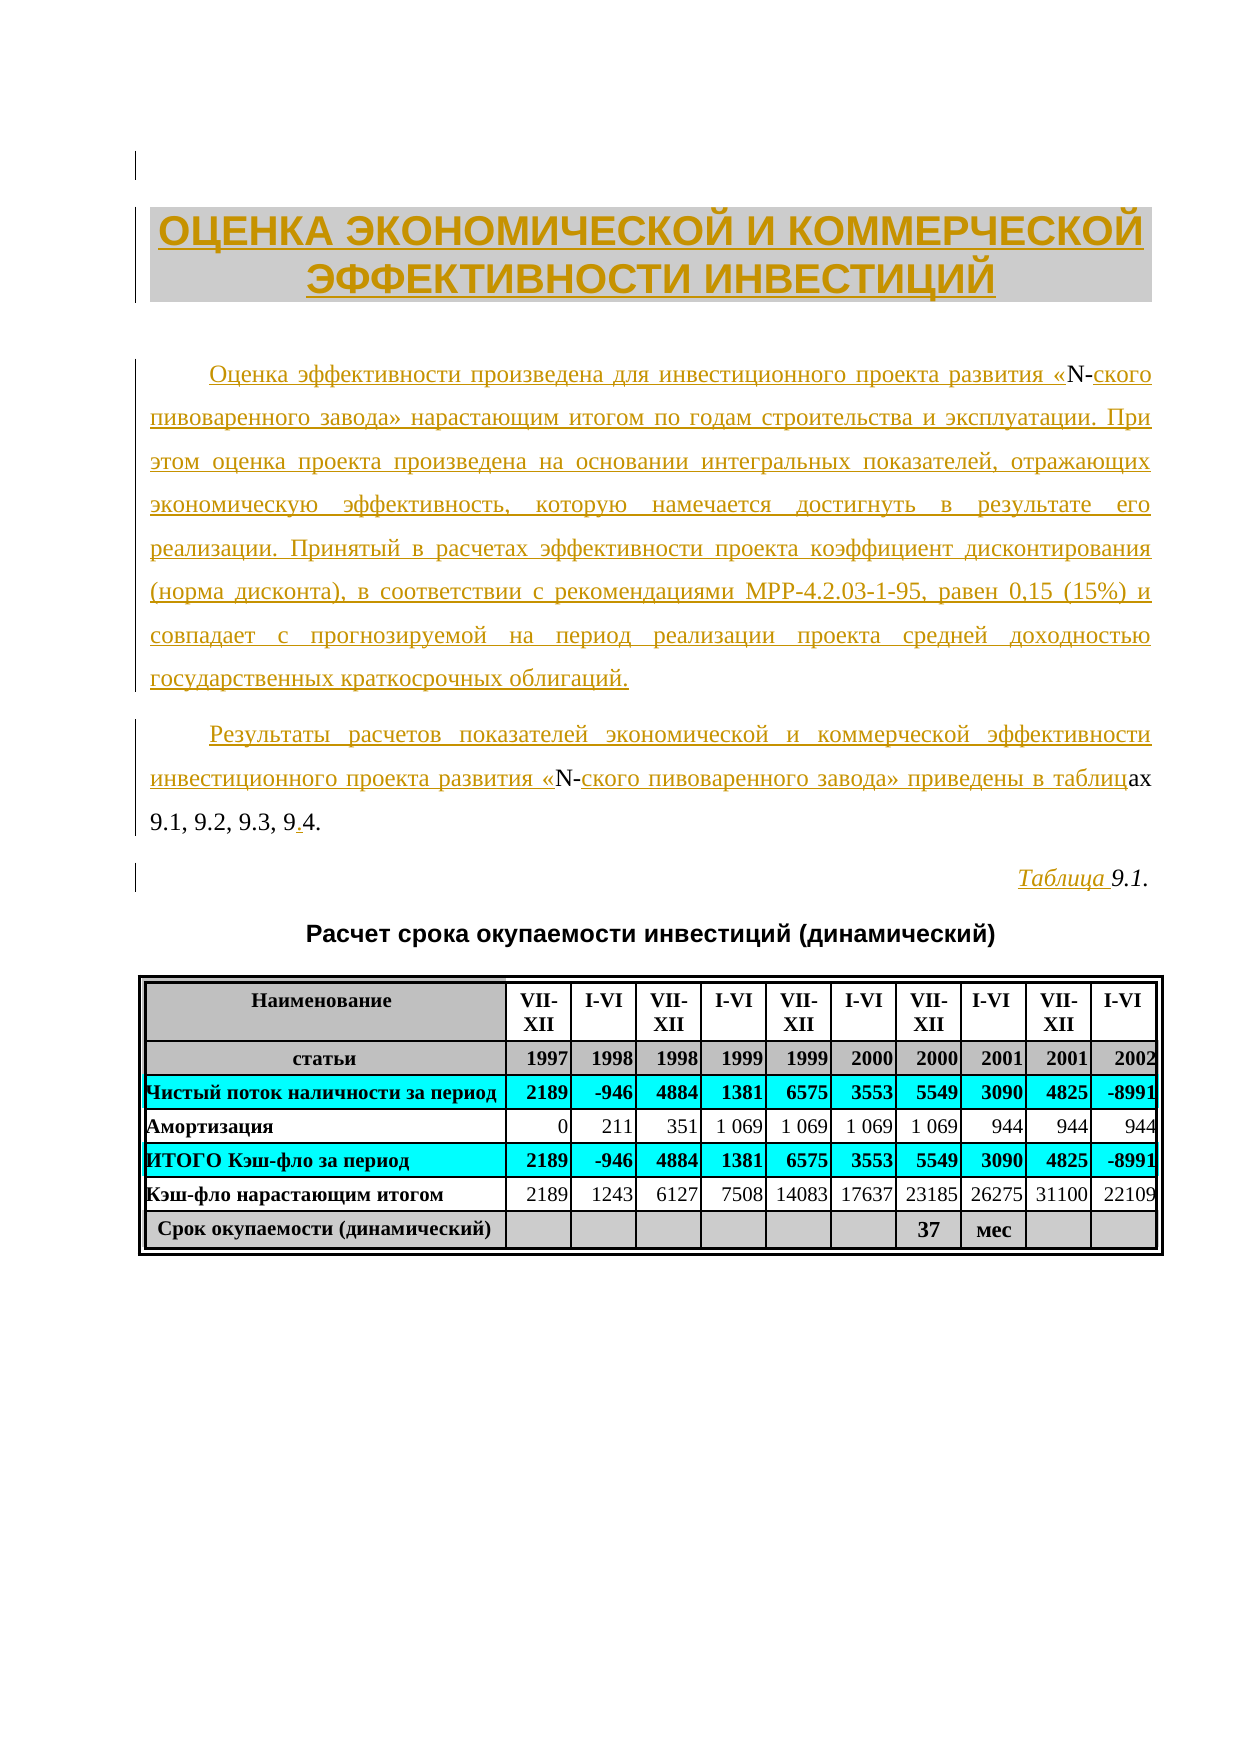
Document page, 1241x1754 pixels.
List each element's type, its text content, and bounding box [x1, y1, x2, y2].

table_cell 3553 [832, 1144, 895, 1176]
table_cell 1243 [572, 1178, 635, 1210]
table_cell 2189 [507, 1076, 570, 1108]
text Таблица 9.1. [150, 862, 1152, 892]
text Результаты расчетов показателей экономической и коммерческой эффективности инвестиционного проекта развития «N-ского пивоваренного завода» приведены в таблицах 9.1, 9.2, 9.3, 9.4. [150, 719, 1152, 836]
table_cell 22109 [1092, 1178, 1155, 1210]
table_header I-VI [832, 984, 895, 1040]
table_cell 31100 [1027, 1178, 1090, 1210]
text этом оценка проекта произведена на основании интегральных показателей, отражающих экономическую эффективность, которую намечается достигнуть в результате его реализации. Принятый в расчетах эффективности проекта коэффициент дисконтирования [150, 429, 1152, 558]
table_header VII-XII [1027, 984, 1090, 1040]
table_cell 0 [507, 1110, 570, 1142]
table_cell 2189 [507, 1144, 570, 1176]
table_cell 2001 [1027, 1042, 1090, 1074]
table_cell 1 069 [897, 1110, 960, 1142]
table_cell 6575 [767, 1144, 830, 1176]
table_cell Чистый поток наличности за период [147, 1076, 505, 1108]
table_header VII-XII [897, 984, 960, 1040]
table_cell 6575 [767, 1076, 830, 1108]
table_cell 17637 [832, 1178, 895, 1210]
table_cell -946 [572, 1144, 635, 1176]
table_cell -8991 [1092, 1076, 1155, 1108]
table_cell 37 [897, 1212, 960, 1247]
table_cell 6127 [637, 1178, 700, 1210]
table_cell 1999 [767, 1042, 830, 1074]
table_cell [767, 1212, 830, 1247]
table_header I-VI [572, 984, 635, 1040]
table_cell [572, 1212, 635, 1247]
table_cell мес [962, 1212, 1025, 1247]
table_cell 1998 [572, 1042, 635, 1074]
table_cell [637, 1212, 700, 1247]
table_cell ИТОГО Кэш-фло за период [147, 1144, 505, 1176]
table_cell 4825 [1027, 1144, 1090, 1176]
table_header VII-XII [767, 984, 830, 1040]
table_cell 1997 [507, 1042, 570, 1074]
table_header VII-XII [507, 984, 570, 1040]
table_cell -8991 [1092, 1144, 1155, 1176]
table_cell 1 069 [702, 1110, 765, 1142]
table_cell 26275 [962, 1178, 1025, 1210]
table_header I-VI [962, 984, 1025, 1040]
table_cell 2189 [507, 1178, 570, 1210]
table_cell статьи [147, 1042, 505, 1074]
table_cell 2000 [832, 1042, 895, 1074]
subtitle ОЦЕНКА ЭКОНОМИЧЕСКОЙ И КОММЕРЧЕСКОЙ ЭФФЕКТИВНОСТИ ИНВЕСТИЦИЙ [150, 207, 1152, 302]
text (норма дисконта), в соответствии с рекомендациями МРР-4.2.03-1-95, равен 0,15 (15%) и [150, 559, 1152, 601]
table_cell 211 [572, 1110, 635, 1142]
table_cell 3090 [962, 1076, 1025, 1108]
table_cell 2001 [962, 1042, 1025, 1074]
table_cell 351 [637, 1110, 700, 1142]
table_cell 1381 [702, 1076, 765, 1108]
table_cell [1092, 1212, 1155, 1247]
text Оценка эффективности произведена для инвестиционного проекта развития «N-ского пивоваренного завода» нарастающим итогом по годам строительства и эксплуатации. При [150, 358, 1152, 427]
text Расчет срока окупаемости инвестиций (динамический) [150, 918, 1152, 948]
table_cell [832, 1212, 895, 1247]
table_cell 5549 [897, 1076, 960, 1108]
table_cell 944 [1027, 1110, 1090, 1142]
table_cell -946 [572, 1076, 635, 1108]
table_cell 7508 [702, 1178, 765, 1210]
table_cell 1998 [637, 1042, 700, 1074]
table_cell 944 [1092, 1110, 1155, 1142]
table_cell 3553 [832, 1076, 895, 1108]
table_cell 2002 [1092, 1042, 1155, 1074]
table_header VII-XII [637, 984, 700, 1040]
table_cell 23185 [897, 1178, 960, 1210]
table_cell [702, 1212, 765, 1247]
table_cell 1999 [702, 1042, 765, 1074]
table_cell 2000 [897, 1042, 960, 1074]
table_header Наименование [142, 978, 506, 1040]
table_cell [1027, 1212, 1090, 1247]
table_cell [507, 1212, 570, 1247]
table_cell 4825 [1027, 1076, 1090, 1108]
table_header I-VI [1091, 978, 1159, 1040]
table_cell 4884 [637, 1144, 700, 1176]
table_cell Кэш-фло нарастающим итогом [147, 1178, 505, 1210]
table_cell 3090 [962, 1144, 1025, 1176]
table_cell 14083 [767, 1178, 830, 1210]
table_cell Срок окупаемости (динамический) [147, 1212, 505, 1247]
table_cell Амортизация [147, 1110, 505, 1142]
table_cell 1 069 [832, 1110, 895, 1142]
table_header I-VI [702, 984, 765, 1040]
table_cell 1381 [702, 1144, 765, 1176]
table_cell 1 069 [767, 1110, 830, 1142]
table_cell 944 [962, 1110, 1025, 1142]
table_cell 5549 [897, 1144, 960, 1176]
table_cell 4884 [637, 1076, 700, 1108]
text совпадает с прогнозируемой на период реализации проекта средней доходностью государственных краткосрочных облигаций. [150, 603, 1152, 692]
